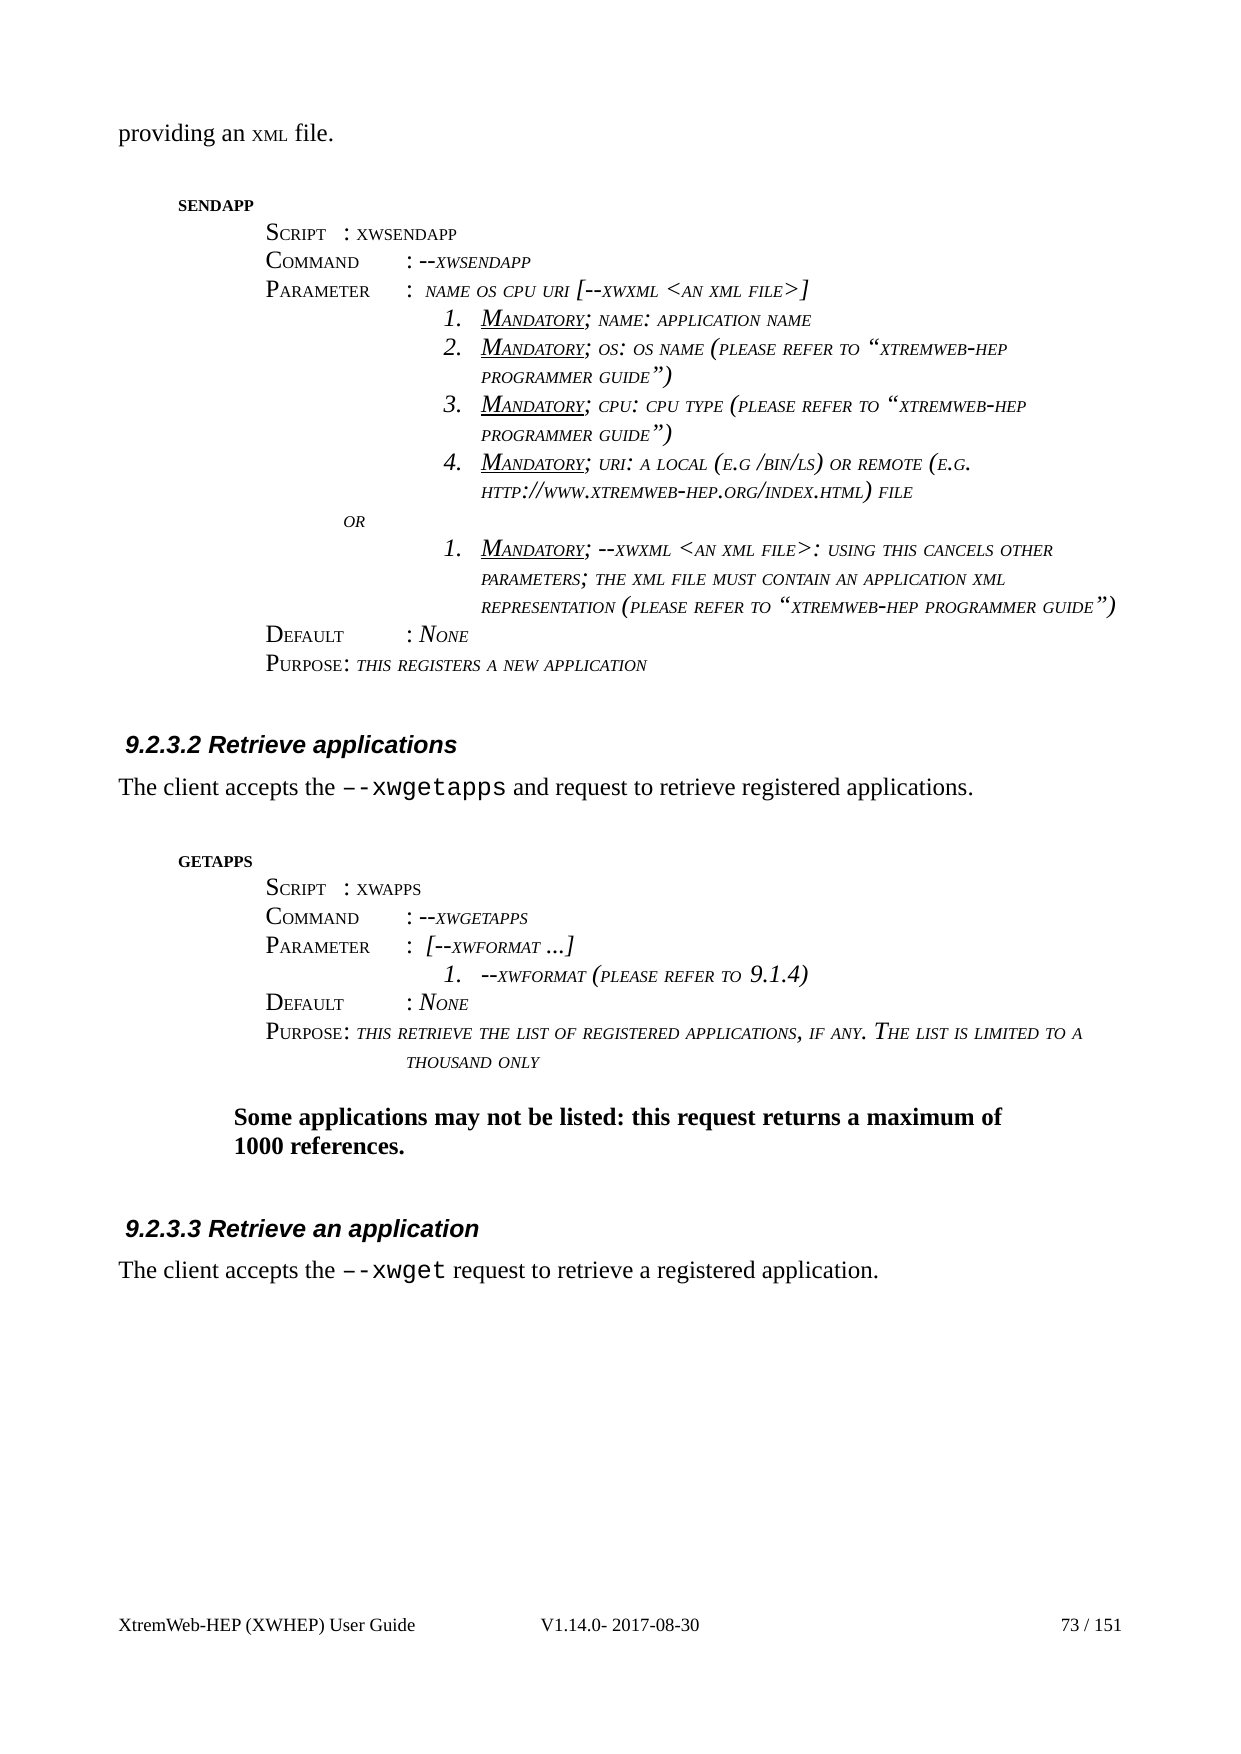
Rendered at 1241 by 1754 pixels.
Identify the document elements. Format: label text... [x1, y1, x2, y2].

text Script : xwsendapp [265, 217, 1122, 246]
text Purpose : this retrieve the list of registered applications, if any. The list is limited to a thousand only [265, 1016, 1122, 1074]
subtitle Retrieve an application [118, 1214, 1122, 1242]
list Mandatory; uri: a local (e.g /bin/ls) or remote (e.g. http://www.xtremweb-hep.org/index.html) file [443, 447, 1122, 504]
subtitle Retrieve applications [118, 731, 1122, 759]
text Command : --xwsendapp [265, 246, 1122, 274]
text sendapp [178, 188, 1122, 217]
text Default : None [265, 619, 1122, 648]
text The client accepts the –-xwgetapps and request to retrieve registered applications. [118, 772, 1122, 802]
text Script : xwapps [265, 872, 1122, 901]
text providing an xml file. [118, 118, 1122, 147]
text Some applications may not be listed: this request returns a maximum of 1000 references. [233, 1102, 1004, 1160]
text The client accepts the –-xwget request to retrieve a registered application. [118, 1255, 1122, 1286]
list --xwformat (please refer to 9.1.4) [443, 959, 1122, 987]
text Parameter : name os cpu uri [--xwxml <an xml file>] [265, 274, 1122, 303]
list Mandatory; name: application name [443, 303, 1122, 332]
text getapps [178, 844, 1122, 872]
list Mandatory; cpu: cpu type (please refer to “xtremweb-hep programmer guide”) [443, 389, 1122, 447]
text Default : None [265, 987, 1122, 1016]
text Purpose : this registers a new application [265, 648, 1122, 677]
text Command : --xwgetapps [265, 901, 1122, 930]
list Mandatory; os: os name (please refer to “xtremweb-hep programmer guide”) [443, 332, 1122, 389]
text or [265, 504, 1122, 533]
list Mandatory; --xwxml <an xml file>: using this cancels other parameters; the xml file must contain an application xml representation (please refer to “xtremweb-hep programmer guide”) [443, 533, 1122, 619]
text Parameter : [--xwformat ...] [265, 930, 1122, 959]
